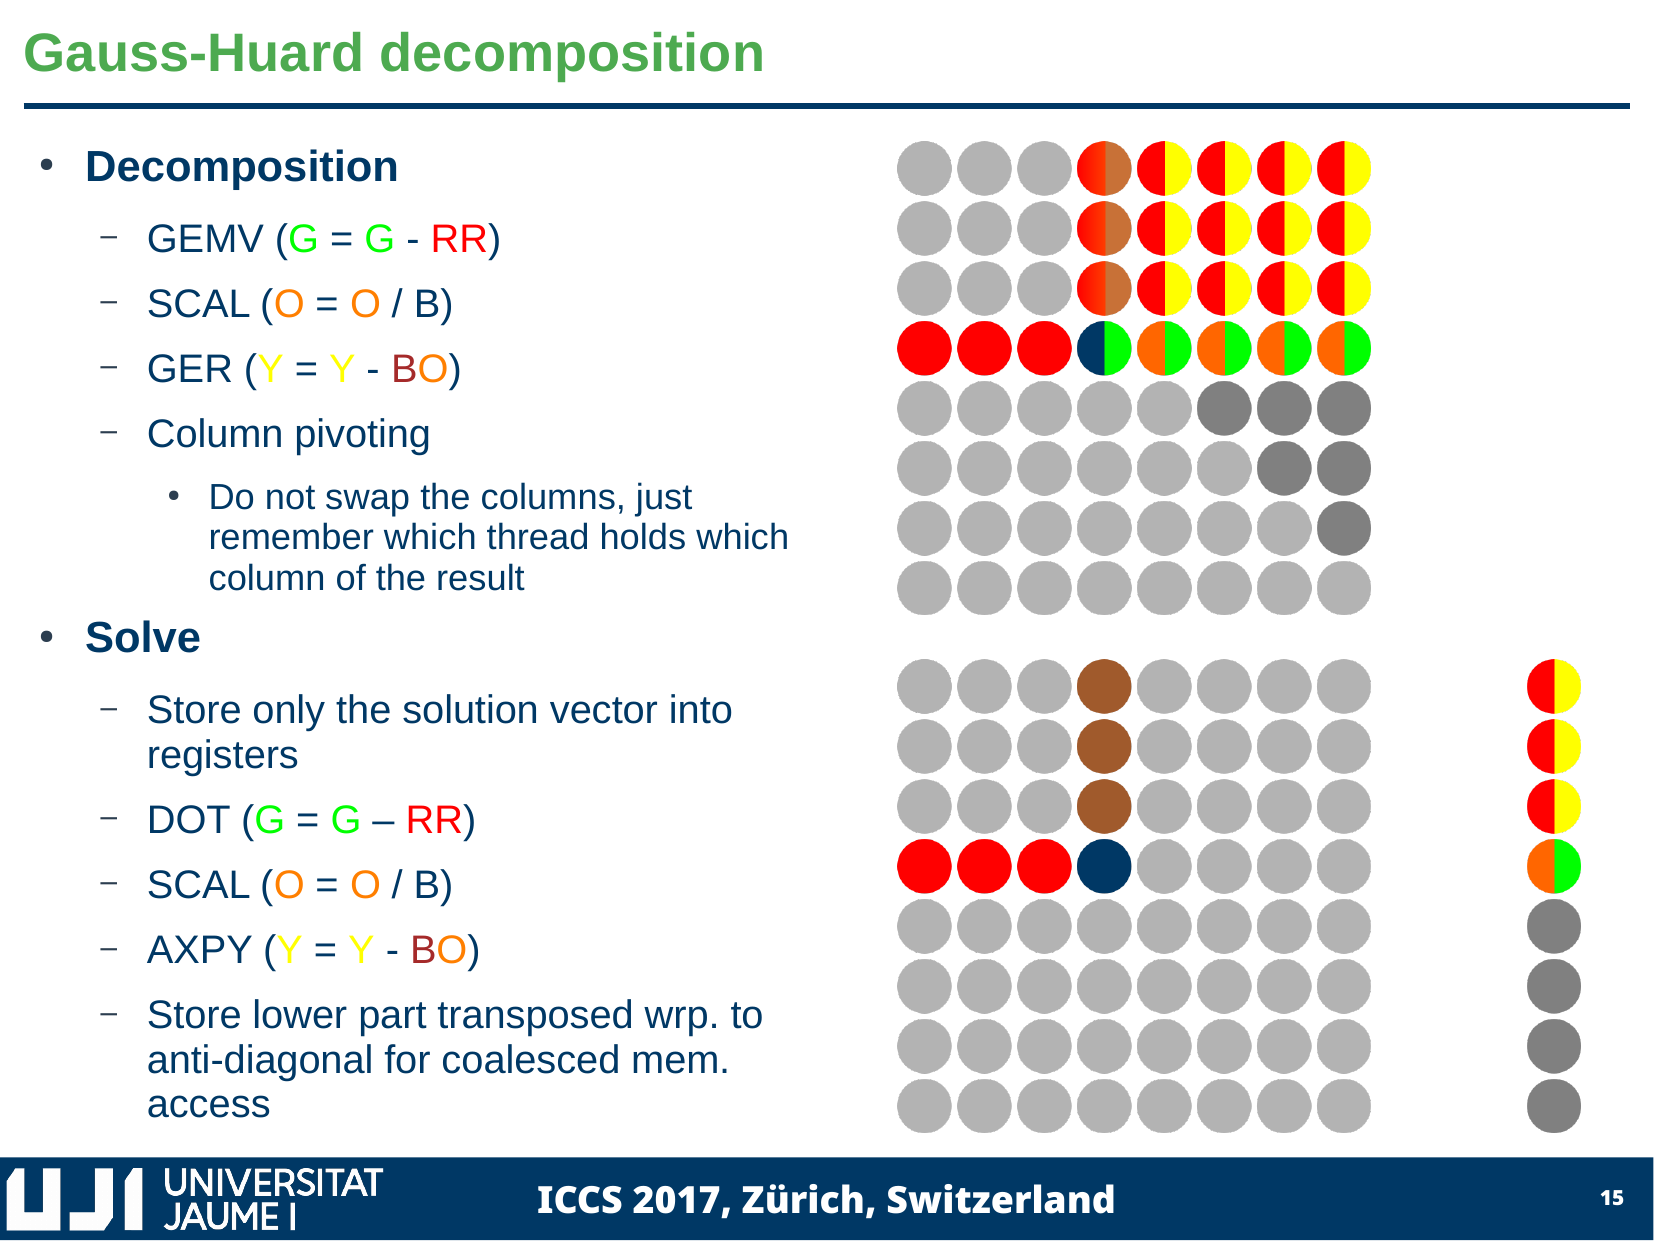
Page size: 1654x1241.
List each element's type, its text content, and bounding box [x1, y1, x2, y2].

picture [0, 1158, 390, 1241]
picture [897, 141, 1371, 615]
title Gauss-Huard decomposition [23, 0, 1630, 107]
list Decomposition GEMV (G = G - RR) SCAL (O = O / B) GER (Y = Y - BO) Column pivoting Do not swap the columns, just remember which thread holds which column of the result Solve Store only the solution vector into registers DOT (G = G – RR) SCAL (O = O / B) AXPY (Y = Y - BO) Store lower part transposed wrp. to anti-diagonal for coalesced mem. access [23, 141, 808, 1134]
picture [897, 659, 1581, 1134]
